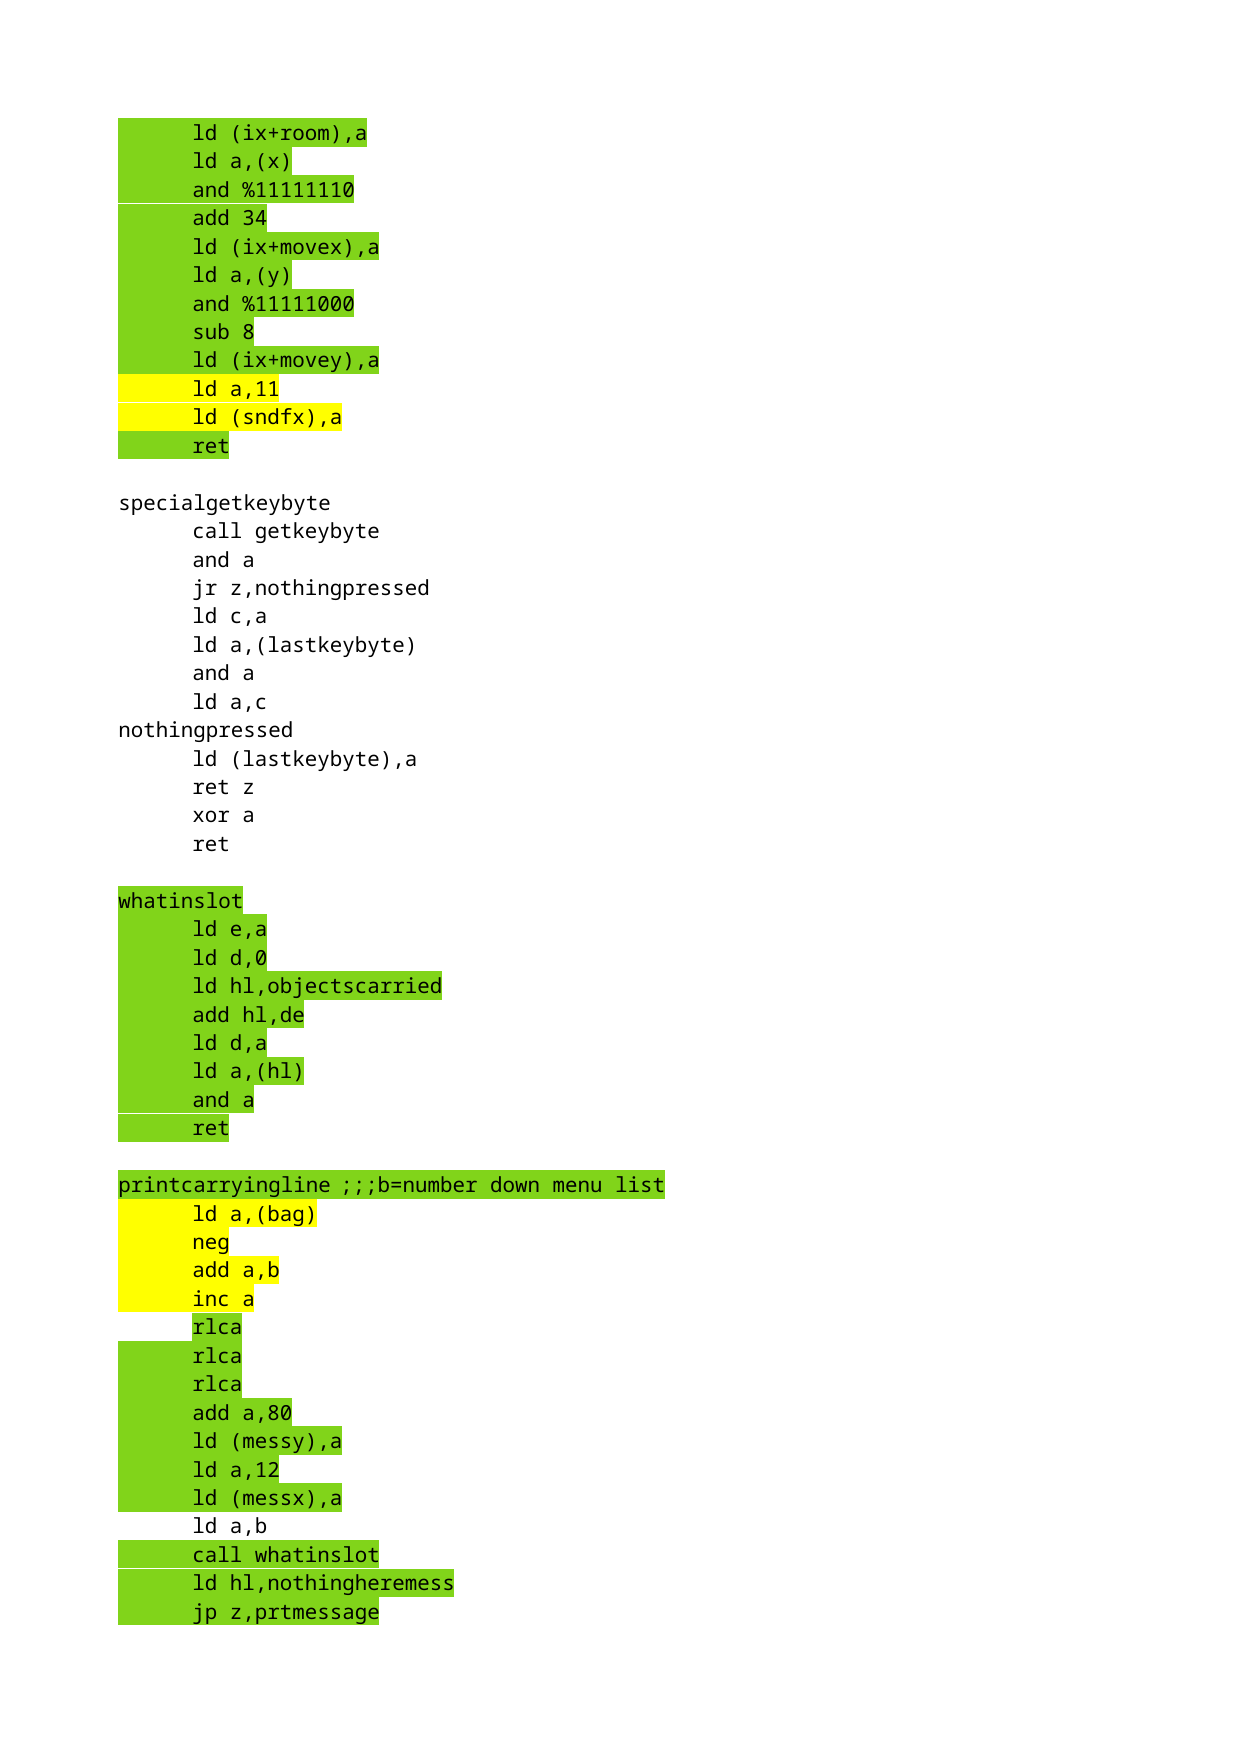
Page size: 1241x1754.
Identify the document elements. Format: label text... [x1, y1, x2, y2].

text printcarryingline ;;;b=number down menu list [118, 1170, 1122, 1199]
text ld a,(x) [118, 147, 1122, 175]
text ret [118, 1113, 1122, 1142]
text whatinslot [118, 886, 1122, 914]
text rlca [118, 1369, 1122, 1398]
text sub 8 [118, 317, 1122, 346]
text rlca [118, 1312, 1122, 1341]
text rlca [118, 1341, 1122, 1369]
text add 34 [118, 203, 1122, 232]
text specialgetkeybyte [118, 488, 1122, 516]
text ld (ix+movex),a [118, 232, 1122, 260]
text ld d,a [118, 1028, 1122, 1057]
text ld a,(bag) [118, 1199, 1122, 1227]
text ld (messx),a [118, 1483, 1122, 1512]
text neg [118, 1227, 1122, 1256]
text ld (lastkeybyte),a [118, 744, 1122, 772]
text ld a,c [118, 687, 1122, 715]
text ld e,a [118, 914, 1122, 943]
text ld a,(lastkeybyte) [118, 630, 1122, 658]
text ld c,a [118, 602, 1122, 630]
text add hl,de [118, 1000, 1122, 1028]
text add a,b [118, 1256, 1122, 1284]
text ld a,(y) [118, 260, 1122, 289]
text ld d,0 [118, 943, 1122, 971]
text and %11111000 [118, 289, 1122, 317]
text ld a,(hl) [118, 1057, 1122, 1085]
text ld (ix+movey),a [118, 346, 1122, 374]
text ret z [118, 772, 1122, 801]
text ld (sndfx),a [118, 402, 1122, 431]
text and a [118, 658, 1122, 687]
text ld hl,nothingheremess [118, 1568, 1122, 1597]
text and a [118, 1085, 1122, 1113]
text ret [118, 431, 1122, 459]
text inc a [118, 1284, 1122, 1312]
text ld a,11 [118, 374, 1122, 402]
text ld (messy),a [118, 1426, 1122, 1455]
text ld hl,objectscarried [118, 971, 1122, 1000]
text ld a,12 [118, 1455, 1122, 1483]
text jr z,nothingpressed [118, 573, 1122, 602]
text ld a,b [118, 1512, 1122, 1540]
text call whatinslot [118, 1540, 1122, 1568]
text call getkeybyte [118, 516, 1122, 545]
text and %11111110 [118, 175, 1122, 203]
text nothingpressed [118, 715, 1122, 744]
text and a [118, 545, 1122, 573]
text jp z,prtmessage [118, 1597, 1122, 1625]
text xor a [118, 801, 1122, 829]
text add a,80 [118, 1398, 1122, 1426]
text ret [118, 829, 1122, 857]
text ld (ix+room),a [118, 118, 1122, 147]
